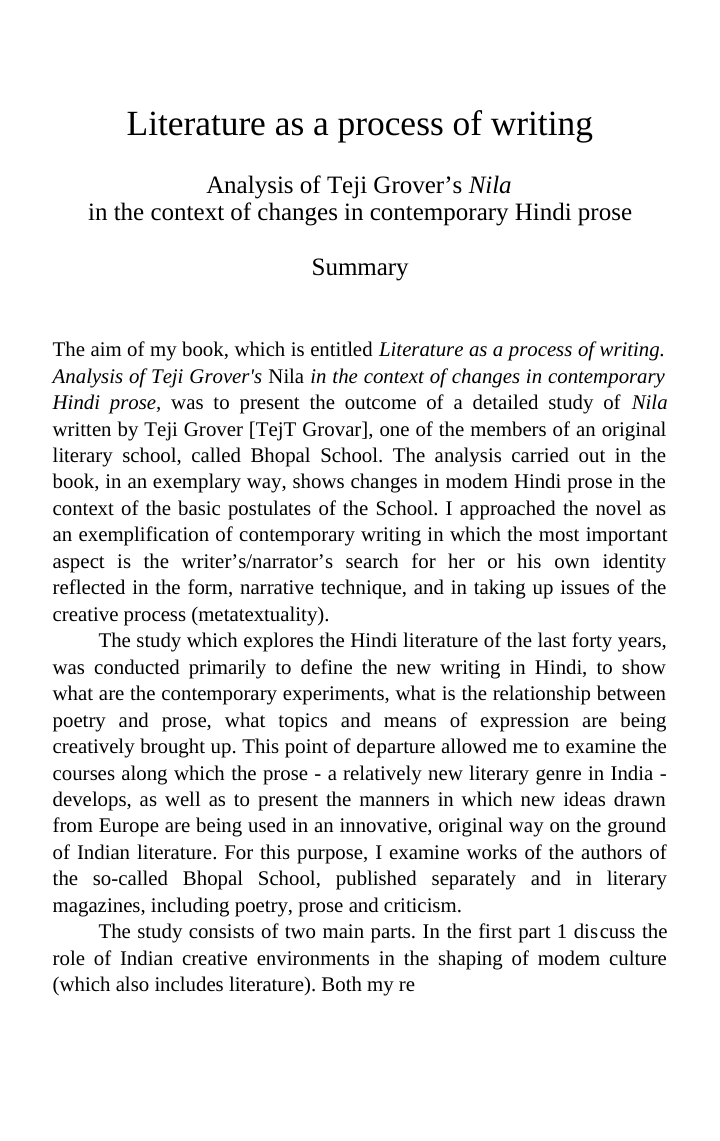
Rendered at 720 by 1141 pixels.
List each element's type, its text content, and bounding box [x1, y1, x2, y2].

text in the context of changes in contemporary Hindi prose [52, 199, 667, 225]
text Literature as a process of writing [52, 103, 667, 143]
text Summary [52, 254, 667, 281]
text The aim of my book, which is entitled Literature as a process of writing. Analysis of Teji Grover's Nila in the context of changes in contemporary Hindi prose, was to present the outcome of a detailed study of Nila written by Teji Grover [TejT Grovar], one of the members of an original literary school, called Bhopal School. The analysis carried out in the book, in an exemplary way, shows changes in modem Hindi prose in the context of the basic postulates of the School. I approached the novel as an ex­emplification of contemporary writing in which the most impor­tant aspect is the writer’s/narrator’s search for her or his own identity reflected in the form, narrative technique, and in taking up issues of the creative process (metatextuality). [52, 337, 667, 626]
text The study which explores the Hindi literature of the last forty years, was conducted primarily to define the new writing in Hindi, to show what are the contemporary experiments, what is the relationship between poetry and prose, what topics and means of expression are being creatively brought up. This point of de­parture allowed me to examine the courses along which the prose - a relatively new literary genre in India - develops, as well as to present the manners in which new ideas drawn from Europe are being used in an innovative, original way on the ground of Indian literature. For this purpose, I examine works of the authors of the so-called Bhopal School, published separately and in literary magazines, including poetry, prose and criticism. [52, 628, 667, 917]
text Analysis of Teji Grover’s Nila [52, 173, 667, 199]
text The study consists of two main parts. In the first part 1 dis­cuss the role of Indian creative environments in the shaping of modem culture (which also includes literature). Both my re­ [52, 919, 667, 996]
